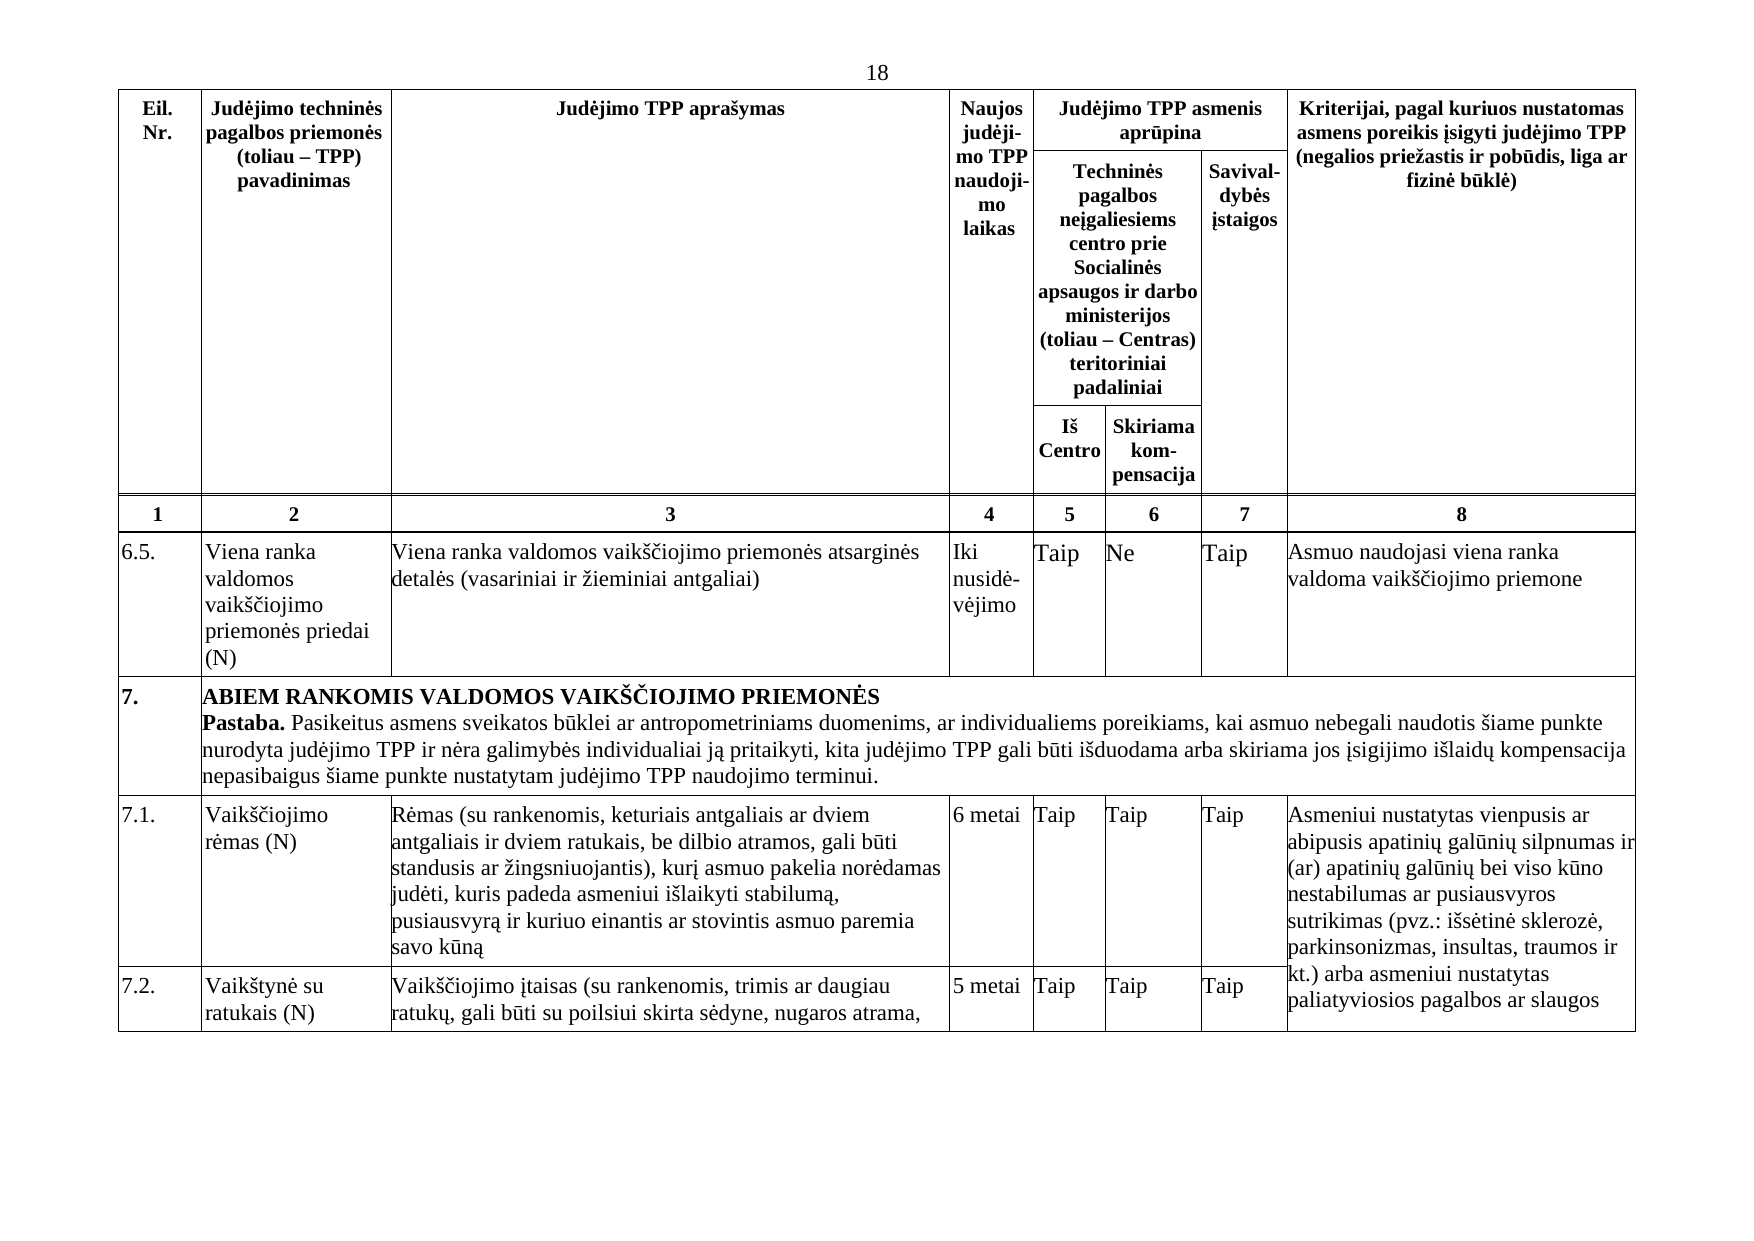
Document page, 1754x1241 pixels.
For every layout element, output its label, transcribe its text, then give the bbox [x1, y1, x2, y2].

table_cell Viena ranka valdomos vaikščiojimo priemonės atsarginės detalės (vasariniai ir žieminiai antgaliai) [392, 533, 949, 676]
table_cell 8 [1288, 496, 1635, 531]
table_cell Iš Centro [1034, 406, 1105, 492]
table_cell 7. [119, 677, 201, 794]
table_cell Rėmas (su rankenomis, keturiais antgaliais ar dviem antgaliais ir dviem ratukais, be dilbio atramos, gali būti standusis ar žingsniuojantis), kurį asmuo pakelia norėdamas judėti, kuris padeda asmeniui išlaikyti stabilumą, pusiausvyrą ir kuriuo einantis ar stovintis asmuo paremia savo kūną [392, 796, 949, 966]
table_cell Taip [1034, 967, 1105, 1031]
table_cell Savival-dybės įstaigos [1202, 151, 1287, 492]
table_cell Taip [1034, 796, 1105, 966]
table_header Judėjimo TPP aprašymas [392, 90, 949, 492]
table_cell Asmuo naudojasi viena ranka valdoma vaikščiojimo priemone [1288, 533, 1635, 676]
table_header Eil. Nr. [119, 90, 201, 492]
table_cell 5 metai [950, 967, 1033, 1031]
table_cell 6 metai [950, 796, 1033, 966]
table_cell 7 [1202, 496, 1287, 531]
table_header Naujos judėji- mo TPP naudoji-mo laikas [950, 90, 1033, 492]
table_cell Ne [1106, 533, 1201, 676]
table_cell Iki nusidė-vėjimo [950, 533, 1033, 676]
table_cell 4 [950, 496, 1033, 531]
table_cell 6 [1106, 496, 1201, 531]
table_cell 7.1. [119, 796, 201, 966]
table_cell Skiriama kom-pensacija [1106, 406, 1201, 492]
table_cell 3 [392, 496, 949, 531]
table_cell ABIEM RANKOMIS VALDOMOS VAIKŠČIOJIMO PRIEMONĖS Pastaba. Pasikeitus asmens sveikatos būklei ar antropometriniams duomenims, ar individualiems poreikiams, kai asmuo nebegali naudotis šiame punkte nurodyta judėjimo TPP ir nėra galimybės individualiai ją pritaikyti, kita judėjimo TPP gali būti išduodama arba skiriama jos įsigijimo išlaidų kompensacija nepasibaigus šiame punkte nustatytam judėjimo TPP naudojimo terminui. [202, 677, 1635, 794]
table_cell 6.5. [119, 533, 201, 676]
table_header Judėjimo techninės pagalbos priemonės (toliau – TPP) pavadinimas [202, 90, 391, 492]
table_cell 7.2. [119, 967, 201, 1031]
table_cell 2 [202, 496, 391, 531]
table_cell 5 [1034, 496, 1105, 531]
table_cell 1 [119, 496, 201, 531]
table_cell Taip [1106, 967, 1201, 1031]
table_cell Taip [1202, 796, 1287, 966]
table_cell Viena ranka valdomos vaikščiojimo priemonės priedai (N) [202, 533, 391, 676]
table_header Kriterijai, pagal kuriuos nustatomas asmens poreikis įsigyti judėjimo TPP (negalios priežastis ir pobūdis, liga ar fizinė būklė) [1288, 90, 1635, 492]
table_cell Taip [1034, 533, 1105, 676]
table_cell Taip [1106, 796, 1201, 966]
table_cell Vaikščiojimo įtaisas (su rankenomis, trimis ar daugiau ratukų, gali būti su poilsiui skirta sėdyne, nugaros atrama, [392, 967, 949, 1031]
table_cell Vaikščiojimo rėmas (N) [202, 796, 391, 966]
table_cell Taip [1202, 967, 1287, 1031]
table_cell Techninės pagalbos neįgaliesiems centro prie Socialinės apsaugos ir darbo ministerijos (toliau – Centras) teritoriniai padaliniai [1034, 151, 1201, 405]
table_header Judėjimo TPP asmenis aprūpina [1034, 90, 1287, 149]
table_cell Taip [1202, 533, 1287, 676]
table_cell Asmeniui nustatytas vienpusis ar abipusis apatinių galūnių silpnumas ir (ar) apatinių galūnių bei viso kūno nestabilumas ar pusiausvyros sutrikimas (pvz.: išsėtinė sklerozė, parkinsonizmas, insultas, traumos ir kt.) arba asmeniui nustatytas paliatyviosios pagalbos ar slaugos [1288, 796, 1635, 1031]
table_cell Vaikštynė su ratukais (N) [202, 967, 391, 1031]
